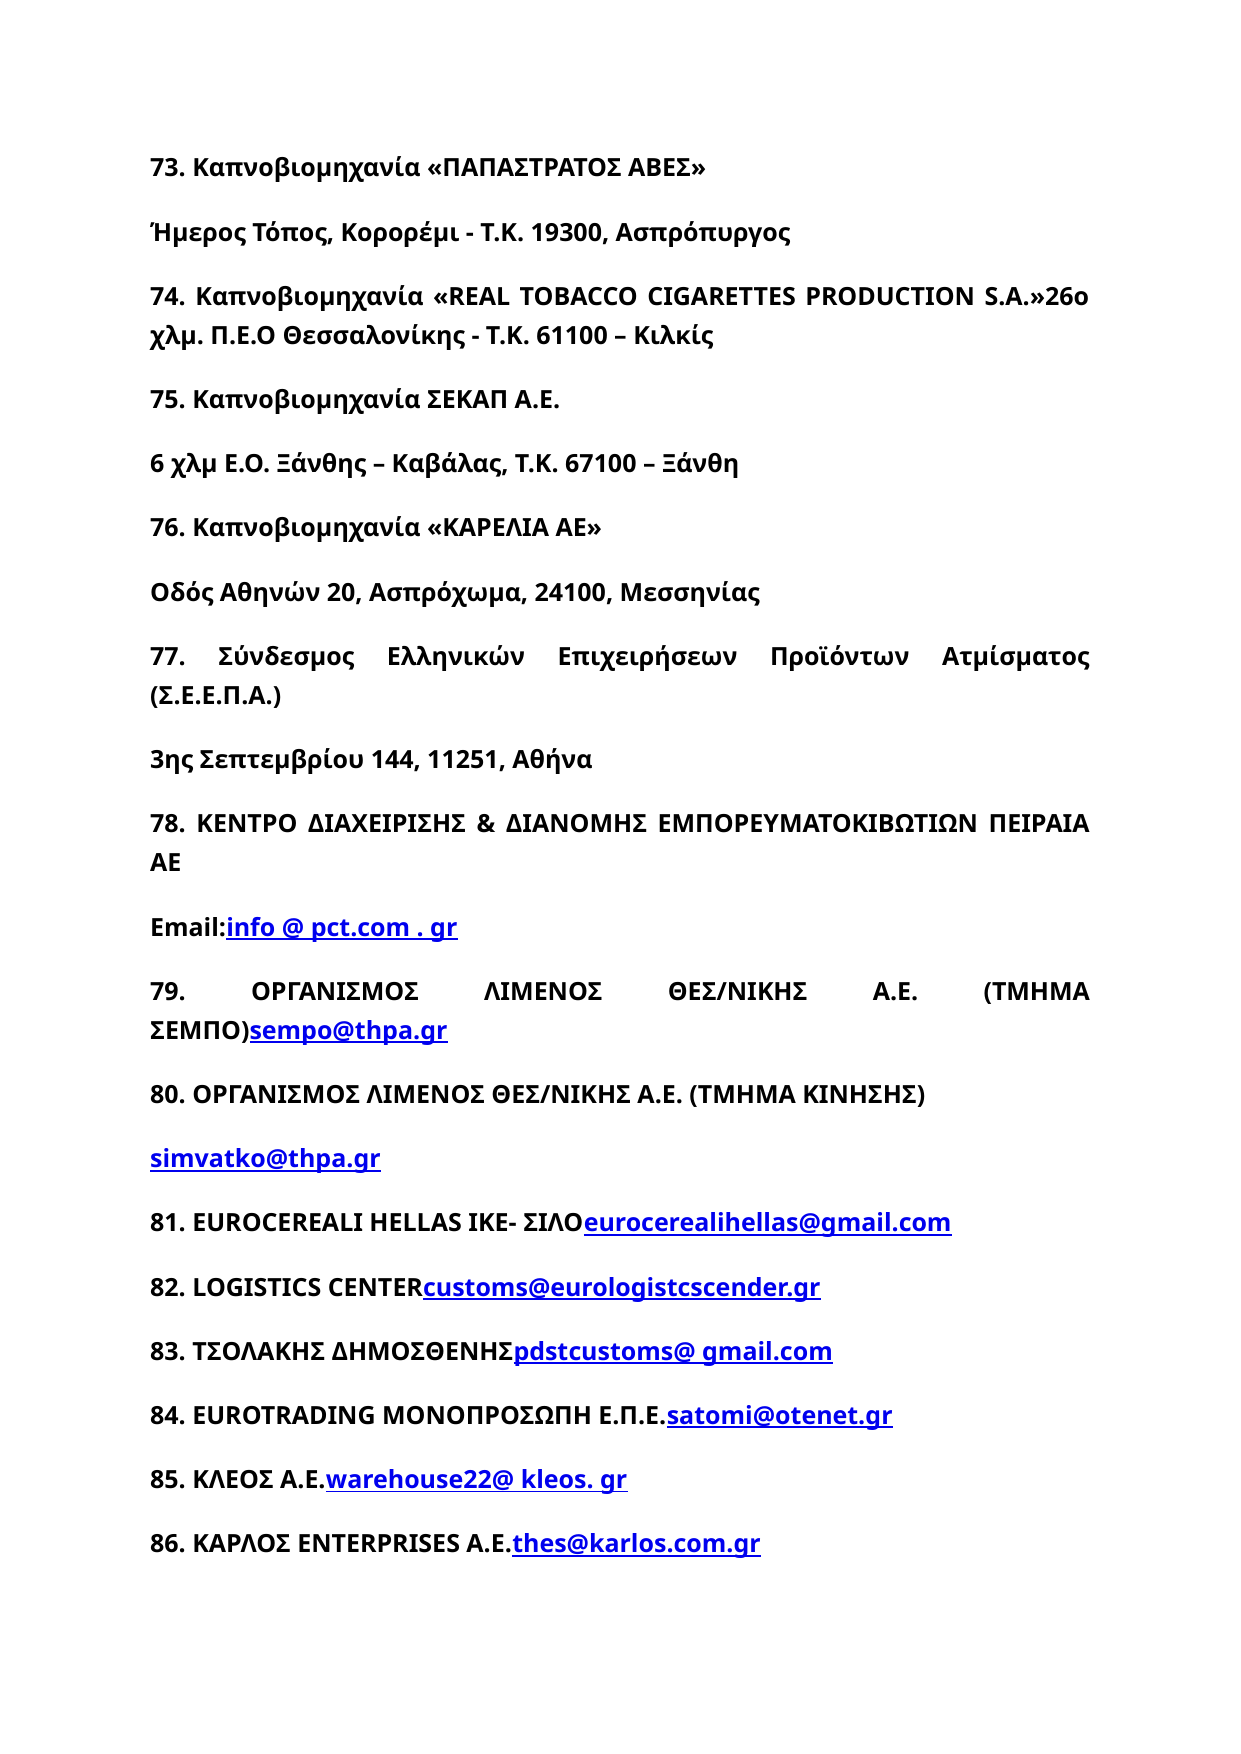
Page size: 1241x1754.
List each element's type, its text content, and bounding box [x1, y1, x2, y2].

text 73. Καπνοβιομηχανία «ΠΑΠΑΣΤΡΑΤΟΣ ΑΒΕΣ» [150, 150, 1090, 184]
text 78. ΚΕΝΤΡΟ ΔΙΑΧΕΙΡΙΣΗΣ & ΔΙΑΝΟΜΗΣ ΕΜΠΟΡΕΥΜΑΤΟΚΙΒΩΤΙΩΝ ΠΕΙΡΑΙΑ ΑΕ [150, 806, 1090, 879]
text 77. Σύνδεσμος Ελληνικών Επιχειρήσεων Προϊόντων Ατμίσματος (Σ.Ε.Ε.Π.Α.) [150, 638, 1090, 712]
text 83. ΤΣΟΛΑΚΗΣ ΔΗΜΟΣΘΕΝΗΣpdstcustoms@ gmail.com [150, 1333, 1090, 1367]
text Οδός Αθηνών 20, Ασπρόχωμα, 24100, Μεσσηνίας [150, 574, 1090, 608]
text 80. ΟΡΓΑΝΙΣΜΟΣ ΛΙΜΕΝΟΣ ΘΕΣ/ΝΙΚΗΣ Α.Ε. (ΤΜΗΜΑ ΚΙΝΗΣΗΣ) [150, 1077, 1090, 1111]
text 3ης Σεπτεμβρίου 144, 11251, Αθήνα [150, 742, 1090, 776]
text simvatko@thpa.gr [150, 1141, 1090, 1175]
text 86. ΚΑΡΛΟΣ ENTERPRISES A.E.thes@karlos.com.gr [150, 1526, 1090, 1560]
text 84. EUROTRADING ΜΟΝΟΠΡΟΣΩΠΗ Ε.Π.Ε.satomi@otenet.gr [150, 1397, 1090, 1432]
text 82. LOGISTICS CENTERcustoms@eurologistcscender.gr [150, 1269, 1090, 1303]
text Ήμερος Τόπος, Κορορέμι - Τ.Κ. 19300, Ασπρόπυργος [150, 214, 1090, 248]
text 75. Καπνοβιομηχανία ΣΕΚΑΠ Α.Ε. [150, 382, 1090, 416]
text 81. EUROCEREALI HELLAS ΙΚΕ- ΣΙΛΟeurocerealihellas@gmail.com [150, 1205, 1090, 1239]
text 76. Καπνοβιομηχανία «ΚΑΡΕΛΙΑ ΑΕ» [150, 510, 1090, 544]
text 79. ΟΡΓΑΝΙΣΜΟΣ ΛΙΜΕΝΟΣ ΘΕΣ/ΝΙΚΗΣ Α.Ε. (ΤΜΗΜΑ ΣΕΜΠΟ)sempo@thpa.gr [150, 973, 1090, 1047]
text Email:info @ pct.com . gr [150, 909, 1090, 943]
text 6 χλμ Ε.Ο. Ξάνθης – Καβάλας, Τ.Κ. 67100 – Ξάνθη [150, 446, 1090, 480]
text 85. ΚΛΕΟΣ Α.Ε.warehouse22@ kleos. gr [150, 1462, 1090, 1496]
text 74. Καπνοβιομηχανία «REAL TOBACCO CIGARETTES PRODUCTION S.A.»26ο χλμ. Π.Ε.Ο Θεσσαλονίκης - Τ.Κ. 61100 – Κιλκίς [150, 278, 1090, 352]
